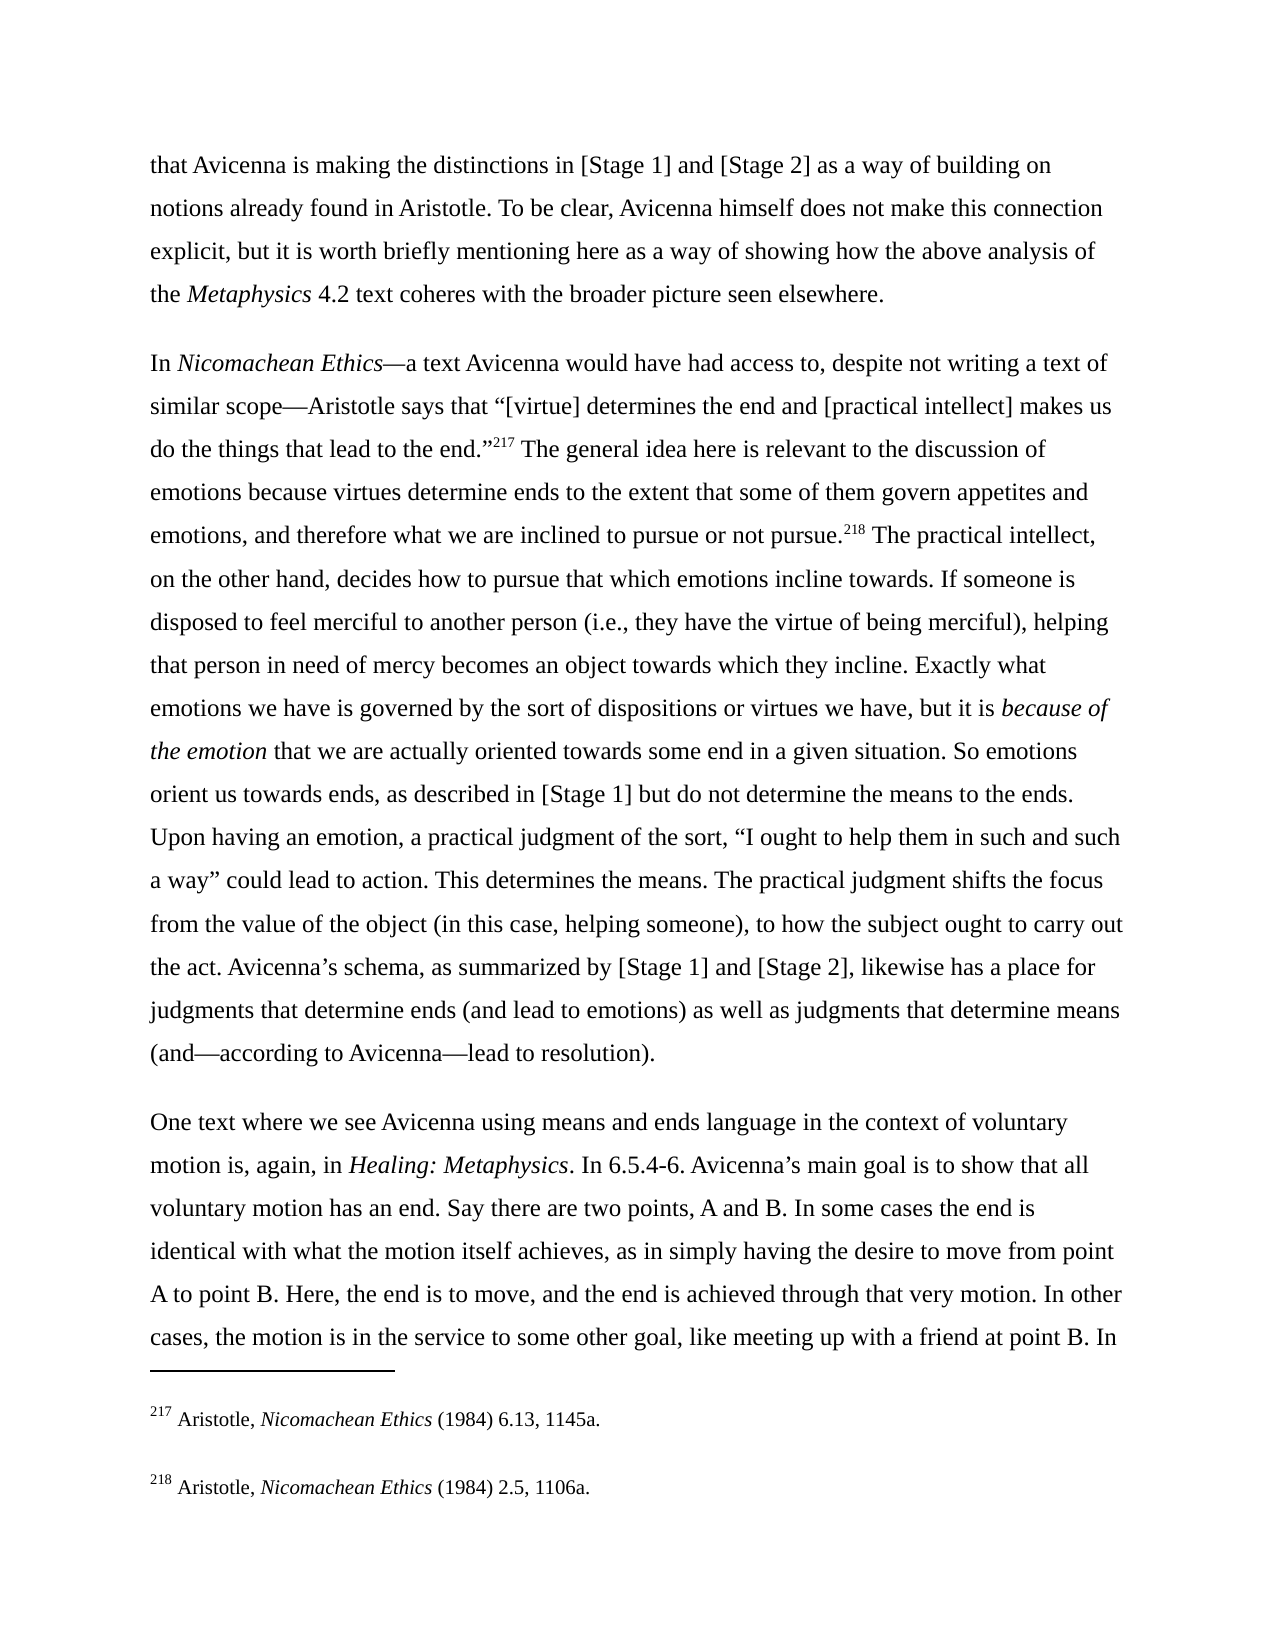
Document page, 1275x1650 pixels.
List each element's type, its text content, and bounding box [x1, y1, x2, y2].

text Aristotle, Nicomachean Ethics (1984) 6.13, 1145a. [150, 1403, 1125, 1431]
text In Nicomachean Ethics—a text Avicenna would have had access to, despite not writing a text of similar scope—Aristotle says that “[virtue] determines the end and [practical intellect] makes us do the things that lead to the end.” The general idea here is relevant to the discussion of emotions because virtues determine ends to the extent that some of them govern appetites and emotions, and therefore what we are inclined to pursue or not pursue. The practical intellect, on the other hand, decides how to pursue that which emotions incline towards. If someone is disposed to feel merciful to another person (i.e., they have the virtue of being merciful), helping that person in need of mercy becomes an object towards which they incline. Exactly what emotions we have is governed by the sort of dispositions or virtues we have, but it is because of the emotion that we are actually oriented towards some end in a given situation. So emotions orient us towards ends, as described in [Stage 1] but do not determine the means to the ends. Upon having an emotion, a practical judgment of the sort, “I ought to help them in such and such a way” could lead to action. This determines the means. The practical judgment shifts the focus from the value of the object (in this case, helping someone), to how the subject ought to carry out the act. Avicenna’s schema, as summarized by [Stage 1] and [Stage 2], likewise has a place for judgments that determine ends (and lead to emotions) as well as judgments that determine means (and—according to Avicenna—lead to resolution). [150, 348, 1125, 1067]
text One text where we see Avicenna using means and ends language in the context of voluntary motion is, again, in Healing: Metaphysics. In 6.5.4-6. Avicenna’s main goal is to show that all voluntary motion has an end. Say there are two points, A and B. In some cases the end is identical with what the motion itself achieves, as in simply having the desire to move from point A to point B. Here, the end is to move, and the end is achieved through that very motion. In other cases, the motion is in the service to some other goal, like meeting up with a friend at point B. In [150, 1107, 1125, 1351]
text Aristotle, Nicomachean Ethics (1984) 2.5, 1106a. [150, 1471, 1125, 1500]
text that Avicenna is making the distinctions in [Stage 1] and [Stage 2] as a way of building on notions already found in Aristotle. To be clear, Avicenna himself does not make this connection explicit, but it is worth briefly mentioning here as a way of showing how the above analysis of the Metaphysics 4.2 text coheres with the broader picture seen elsewhere. [150, 150, 1125, 308]
